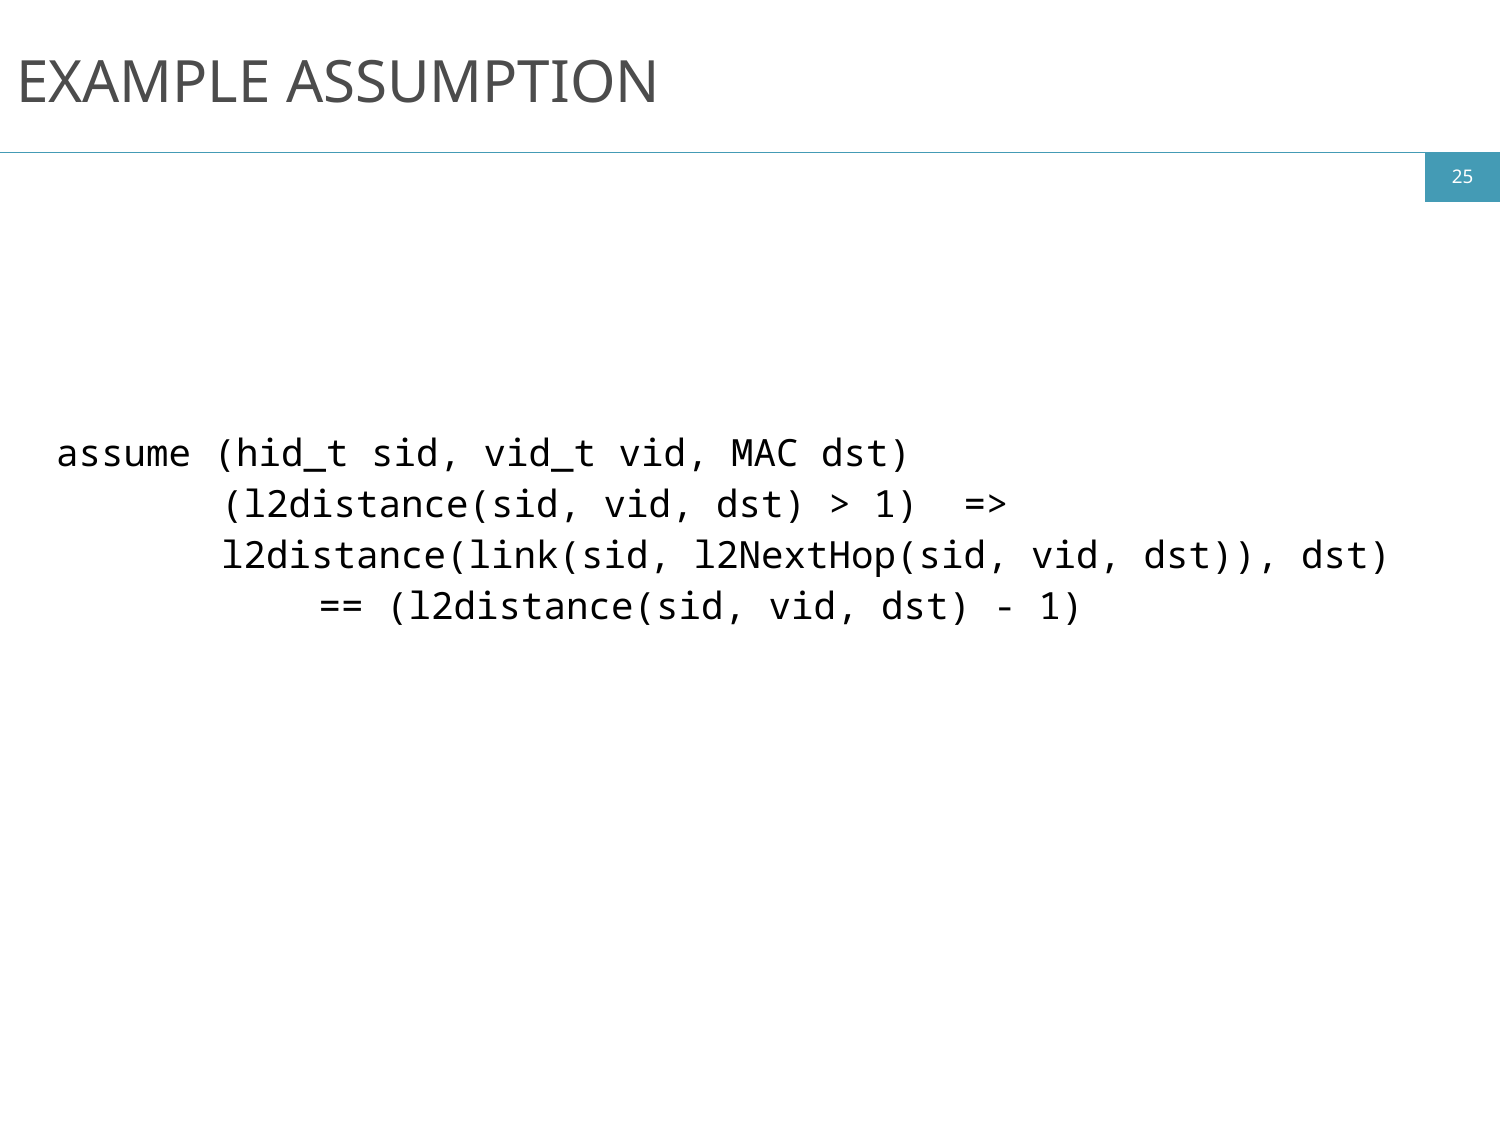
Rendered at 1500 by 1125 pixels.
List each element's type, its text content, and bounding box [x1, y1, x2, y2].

text_box assume (hid_t sid, vid_t vid, MAC dst) (l2distance(sid, vid, dst) > 1) => l2distance(link(sid, l2NextHop(sid, vid, dst)), dst) == (l2distance(sid, vid, dst) - 1) [41, 419, 1429, 652]
title EXAMPLE ASSUMPTION [15, 27, 1366, 132]
